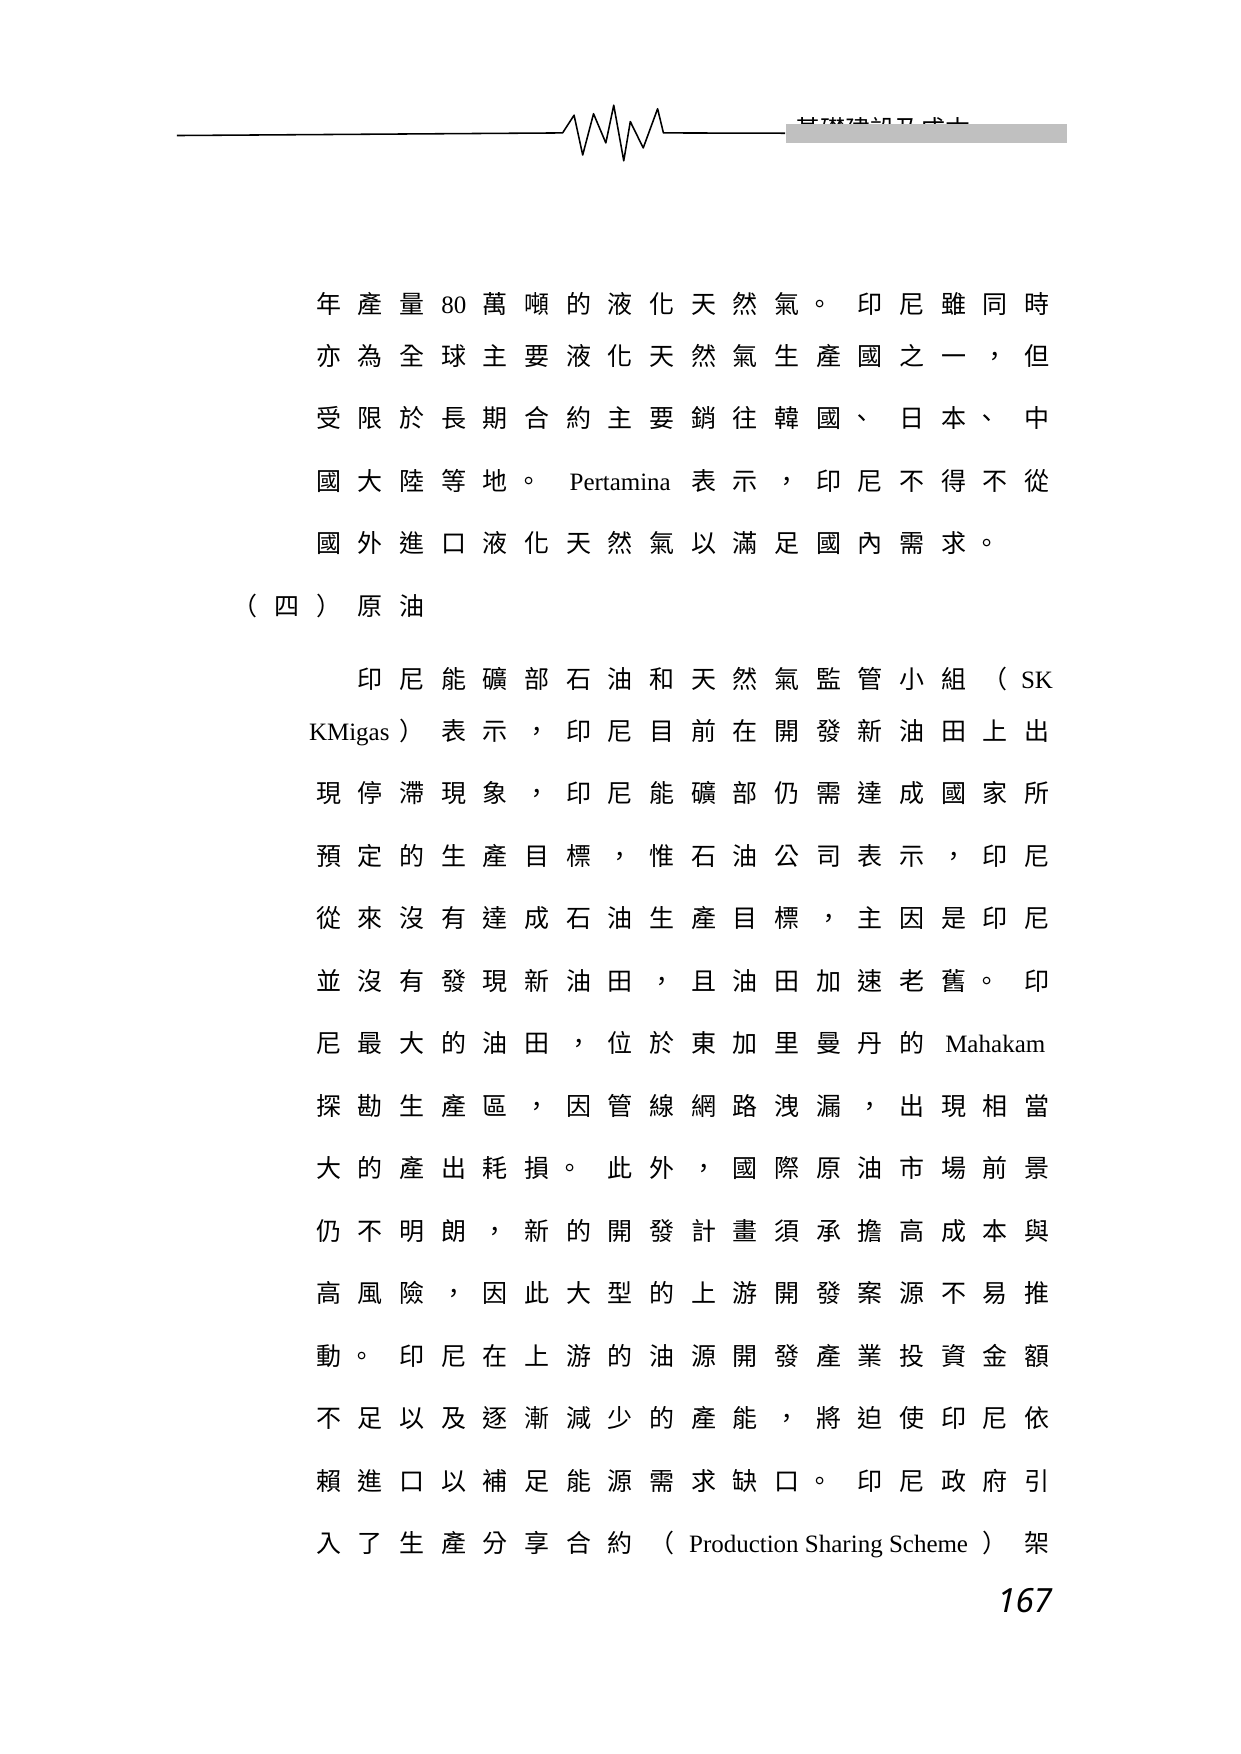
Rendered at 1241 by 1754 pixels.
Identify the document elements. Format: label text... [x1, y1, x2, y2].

text （四）原油 [207, 563, 1058, 625]
text 印尼能礦部石油和天然氣監管小組（SKKMigas）表示，印尼目前在開發新油田上出現停滯現象，印尼能礦部仍需達成國家所預定的生產目標，惟石油公司表示，印尼從來沒有達成石油生產目標，主因是印尼並沒有發現新油田，且油田加速老舊。印尼最大的油田，位於東加里曼丹的Mahakam探勘生產區，因管線網路洩漏，出現相當大的產出耗損。此外，國際原油市場前景仍不明朗，新的開發計畫須承擔高成本與高風險，因此大型的上游開發案源不易推動。印尼在上游的油源開發產業投資金額不足以及逐漸減少的產能，將迫使印尼依賴進口以補足能源需求缺口。印尼政府引入了生產分享合約（Production Sharing Scheme）架 [281, 625, 1058, 1563]
text 年產量80萬噸的液化天然氣。印尼雖同時亦為全球主要液化天然氣生產國之一，但受限於長期合約主要銷往韓國、日本、中國大陸等地。Pertamina表示，印尼不得不從國外進口液化天然氣以滿足國內需求。 [281, 250, 1058, 563]
